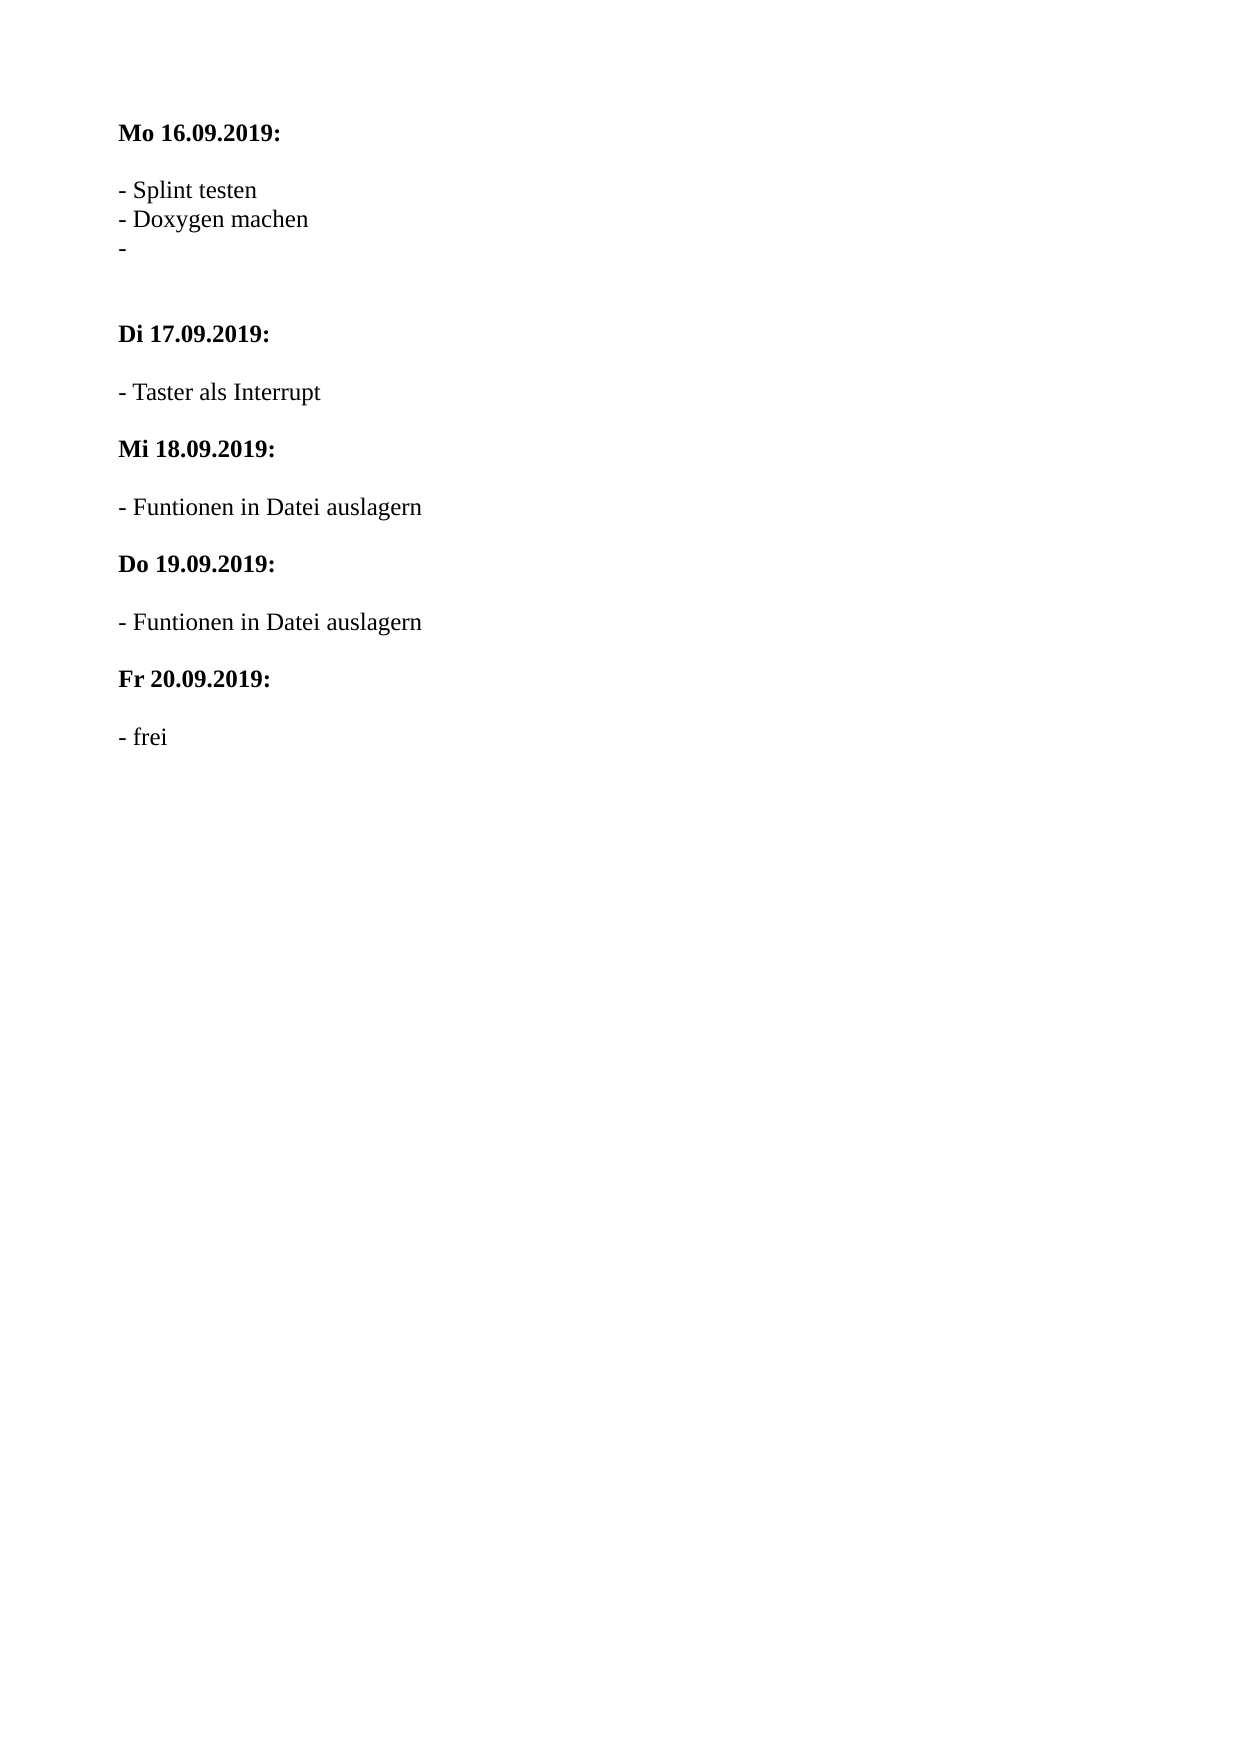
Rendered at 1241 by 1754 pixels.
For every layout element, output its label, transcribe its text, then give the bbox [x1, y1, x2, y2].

text - Doxygen machen [118, 204, 1122, 233]
text Mo 16.09.2019: [118, 118, 1122, 147]
text - Funtionen in Datei auslagern [118, 607, 1122, 636]
text - Taster als Interrupt [118, 377, 1122, 406]
text Di 17.09.2019: [118, 319, 1122, 348]
text - Splint testen [118, 176, 1122, 204]
text Do 19.09.2019: [118, 549, 1122, 578]
text Mi 18.09.2019: [118, 434, 1122, 463]
text Fr 20.09.2019: [118, 664, 1122, 693]
text - frei [118, 722, 1122, 751]
text - Funtionen in Datei auslagern [118, 492, 1122, 521]
text - [118, 233, 1122, 262]
